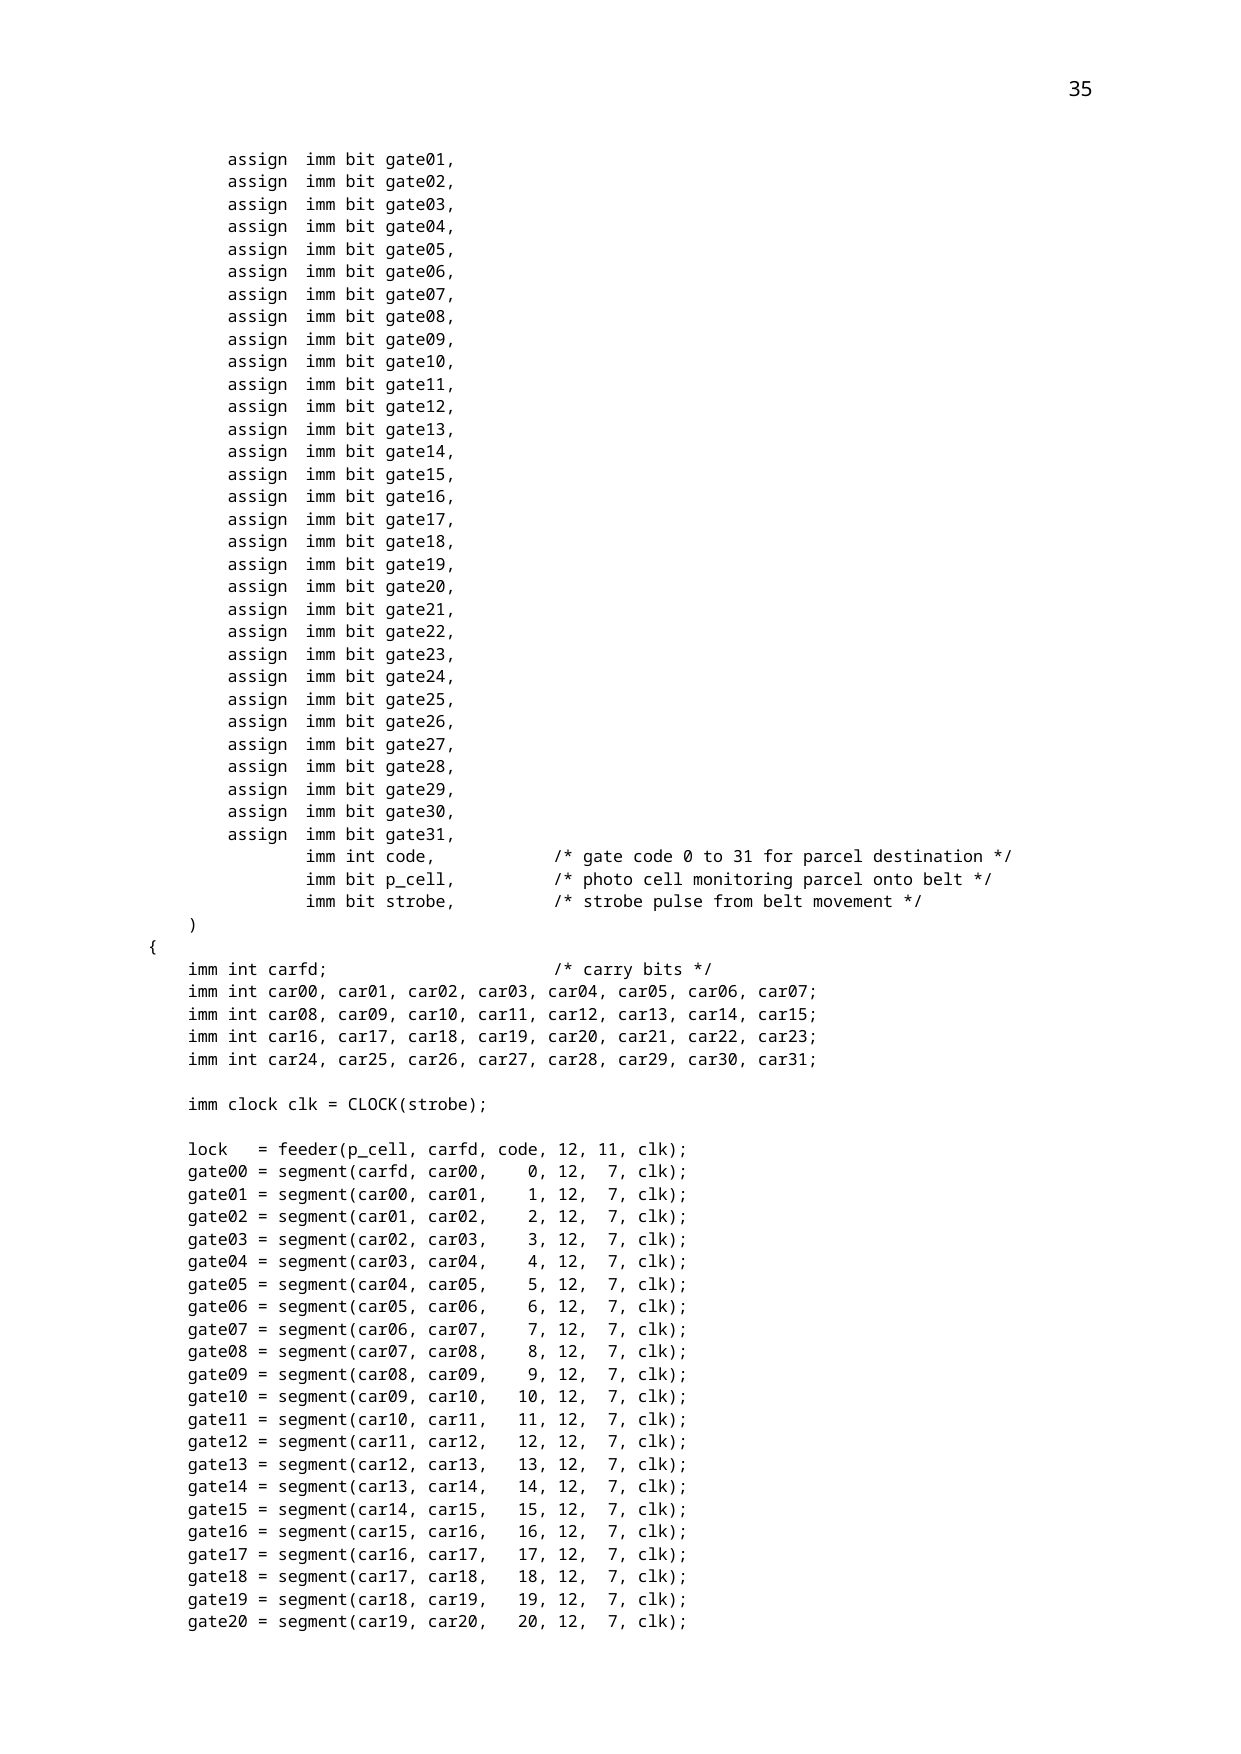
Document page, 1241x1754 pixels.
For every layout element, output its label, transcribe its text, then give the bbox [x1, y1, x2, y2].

text assign imm bit gate01, assign imm bit gate02, assign imm bit gate03, assign imm bit gate04, assign imm bit gate05, assign imm bit gate06, assign imm bit gate07, assign imm bit gate08, assign imm bit gate09, assign imm bit gate10, assign imm bit gate11, assign imm bit gate12, assign imm bit gate13, assign imm bit gate14, assign imm bit gate15, assign imm bit gate16, assign imm bit gate17, assign imm bit gate18, assign imm bit gate19, assign imm bit gate20, assign imm bit gate21, assign imm bit gate22, assign imm bit gate23, assign imm bit gate24, assign imm bit gate25, assign imm bit gate26, assign imm bit gate27, assign imm bit gate28, assign imm bit gate29, assign imm bit gate30, assign imm bit gate31, imm int code, /* gate code 0 to 31 for parcel destination */ imm bit p_cell, /* photo cell monitoring parcel onto belt */ imm bit strobe, /* strobe pulse from belt movement */ ) { imm int carfd; /* carry bits */ imm int car00, car01, car02, car03, car04, car05, car06, car07; imm int car08, car09, car10, car11, car12, car13, car14, car15; imm int car16, car17, car18, car19, car20, car21, car22, car23; imm int car24, car25, car26, car27, car28, car29, car30, car31; imm clock clk = CLOCK(strobe); lock = feeder(p_cell, carfd, code, 12, 11, clk); gate00 = segment(carfd, car00, 0, 12, 7, clk); gate01 = segment(car00, car01, 1, 12, 7, clk); gate02 = segment(car01, car02, 2, 12, 7, clk); gate03 = segment(car02, car03, 3, 12, 7, clk); gate04 = segment(car03, car04, 4, 12, 7, clk); gate05 = segment(car04, car05, 5, 12, 7, clk); gate06 = segment(car05, car06, 6, 12, 7, clk); gate07 = segment(car06, car07, 7, 12, 7, clk); gate08 = segment(car07, car08, 8, 12, 7, clk); gate09 = segment(car08, car09, 9, 12, 7, clk); gate10 = segment(car09, car10, 10, 12, 7, clk); gate11 = segment(car10, car11, 11, 12, 7, clk); gate12 = segment(car11, car12, 12, 12, 7, clk); gate13 = segment(car12, car13, 13, 12, 7, clk); gate14 = segment(car13, car14, 14, 12, 7, clk); gate15 = segment(car14, car15, 15, 12, 7, clk); gate16 = segment(car15, car16, 16, 12, 7, clk); gate17 = segment(car16, car17, 17, 12, 7, clk); gate18 = segment(car17, car18, 18, 12, 7, clk); gate19 = segment(car18, car19, 19, 12, 7, clk); gate20 = segment(car19, car20, 20, 12, 7, clk); [148, 148, 1092, 1633]
